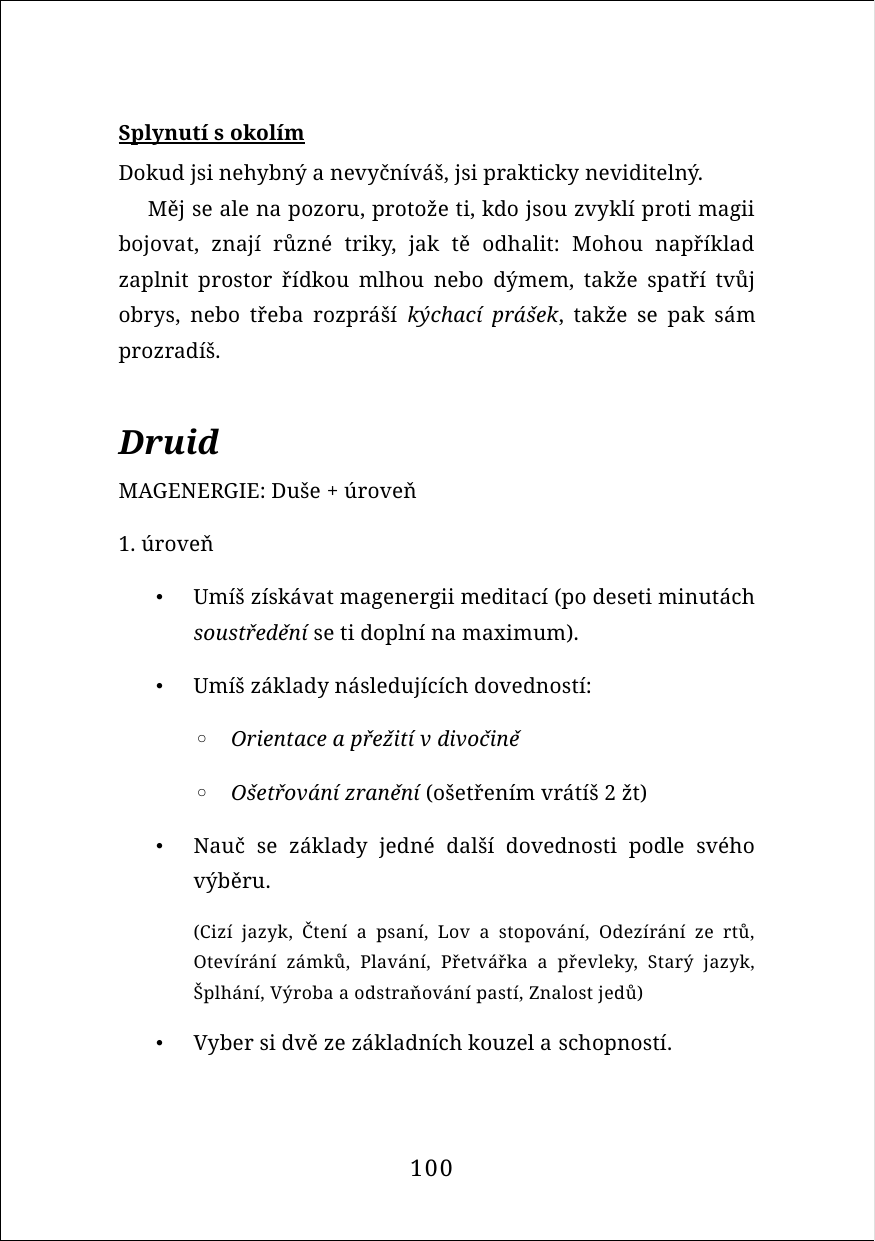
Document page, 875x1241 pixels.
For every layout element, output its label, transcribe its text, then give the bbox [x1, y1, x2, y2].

list Umíš získávat magenergii meditací (po deseti minutách soustředění se ti doplní na maximum). [156, 582, 756, 646]
subtitle Splynutí s okolím [118, 118, 756, 147]
list Vyber si dvě ze základních kouzel a schopností. [156, 1028, 756, 1056]
list Ošetřování zranění (ošetřením vrátíš 2 žt) [193, 778, 756, 806]
text MAGENERGIE: Duše + úroveň [118, 476, 756, 504]
list Umíš základy následujících dovedností: [156, 671, 756, 700]
text Dokud jsi nehybný a nevyčníváš, jsi prakticky neviditelný. Měj se ale na pozoru, protože ti, kdo jsou zvyklí proti magii bojovat, znají různé triky, jak tě odhalit: Mohou například zaplnit prostor řídkou mlhou nebo dýmem, takže spatří tvůj obrys, nebo třeba rozpráší kýchací prášek, takže se pak sám prozradíš. [118, 158, 756, 364]
list Nauč se základy jedné další dovednosti podle svého výběru. [156, 831, 756, 895]
list Orientace a přežití v divočině [193, 724, 756, 753]
subtitle Druid [118, 419, 756, 464]
text 1. úroveň [118, 529, 756, 558]
list (Cizí jazyk, Čtení a psaní, Lov a stopování, Odezírání ze rtů, Otevírání zámků, Plavání, Přetvářka a převleky, Starý jazyk, Šplhání, Výroba a odstraňování pastí, Znalost jedů) [156, 920, 756, 1004]
